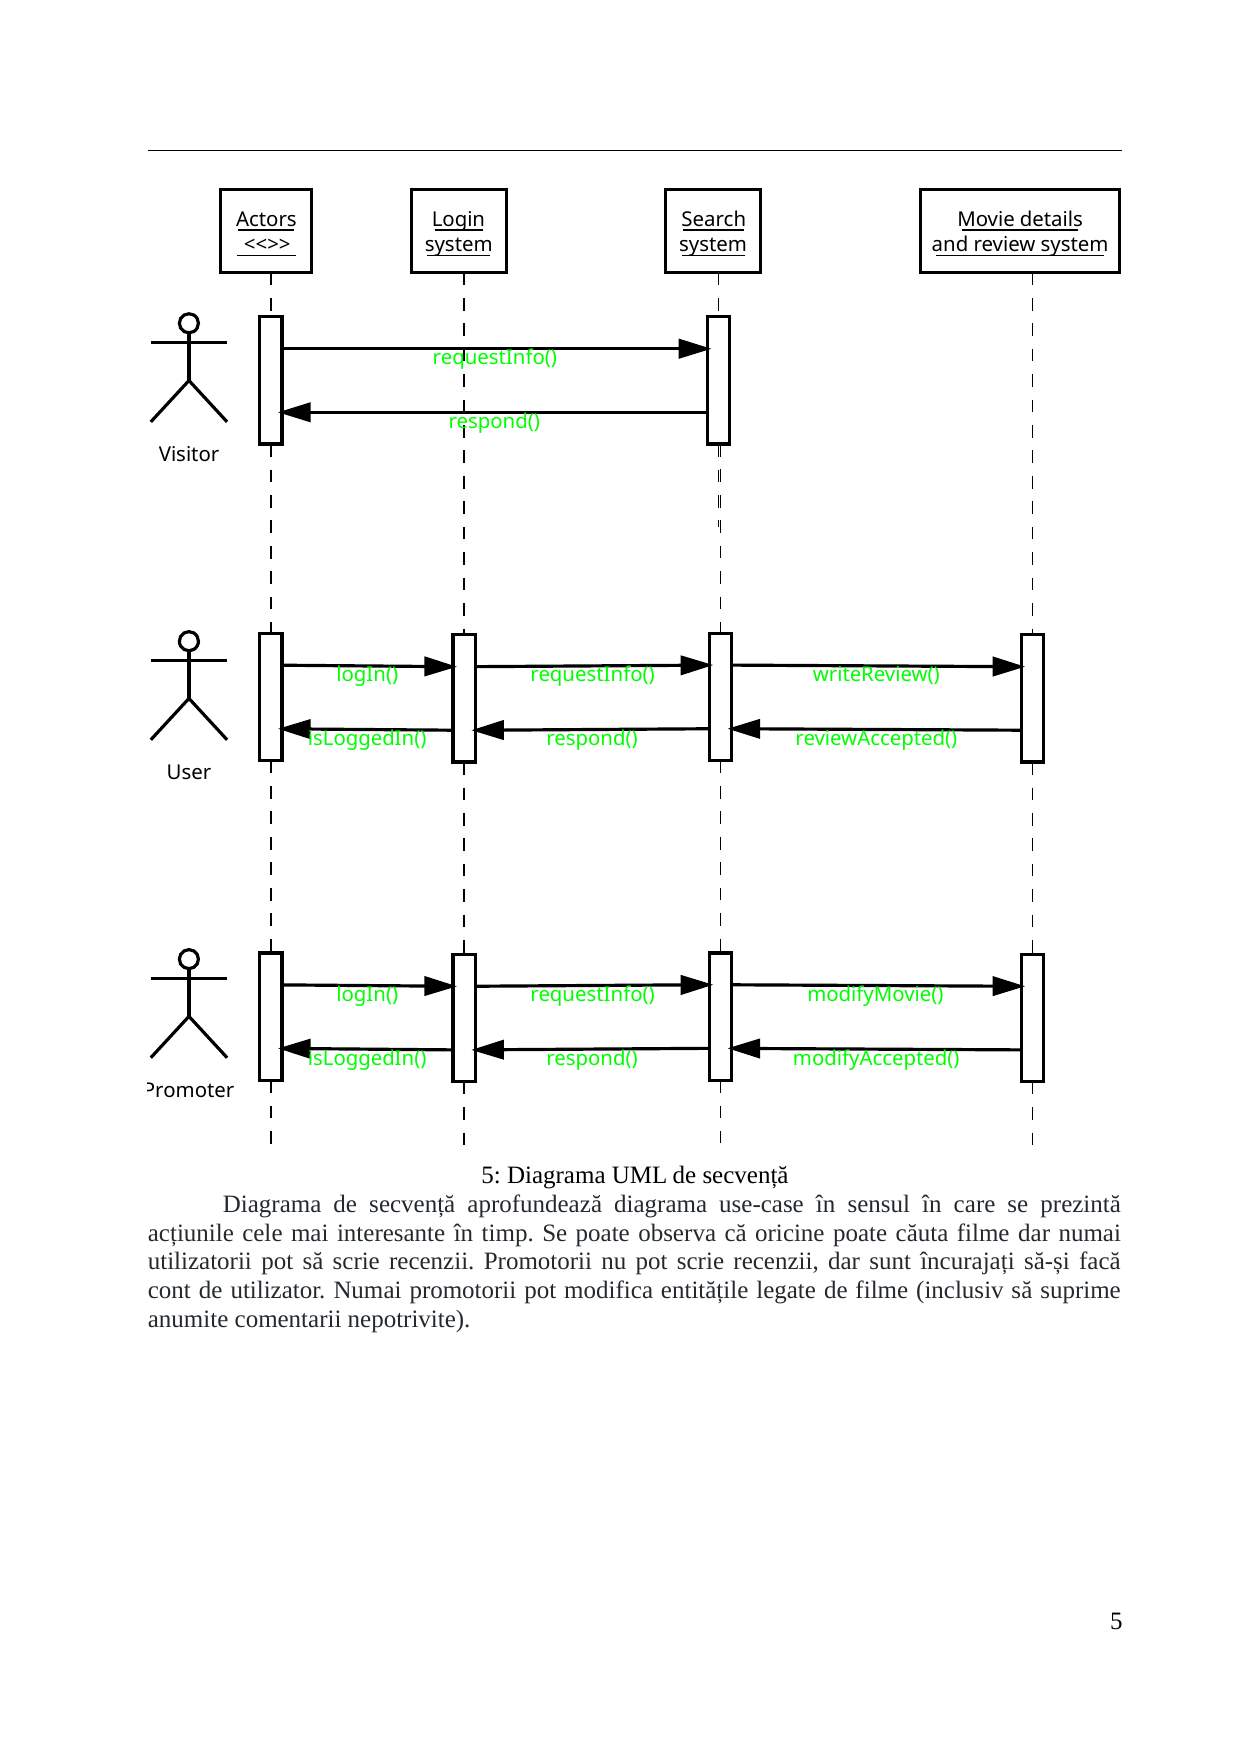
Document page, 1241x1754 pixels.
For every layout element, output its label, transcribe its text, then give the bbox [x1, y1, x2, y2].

text Diagrama de secvență aprofundează diagrama use-case în sensul în care se prezintă acțiunile cele mai interesante în timp. Se poate observa că oricine poate căuta filme dar numai utilizatorii pot să scrie recenzii. Promotorii nu pot scrie recenzii, dar sunt încurajați să-și facă cont de utilizator. Numai promotorii pot modifica entitățile legate de filme (inclusiv să suprime anumite comentarii nepotrivite). [148, 1189, 1122, 1333]
text 5: Diagrama UML de secvență [148, 180, 1122, 1189]
